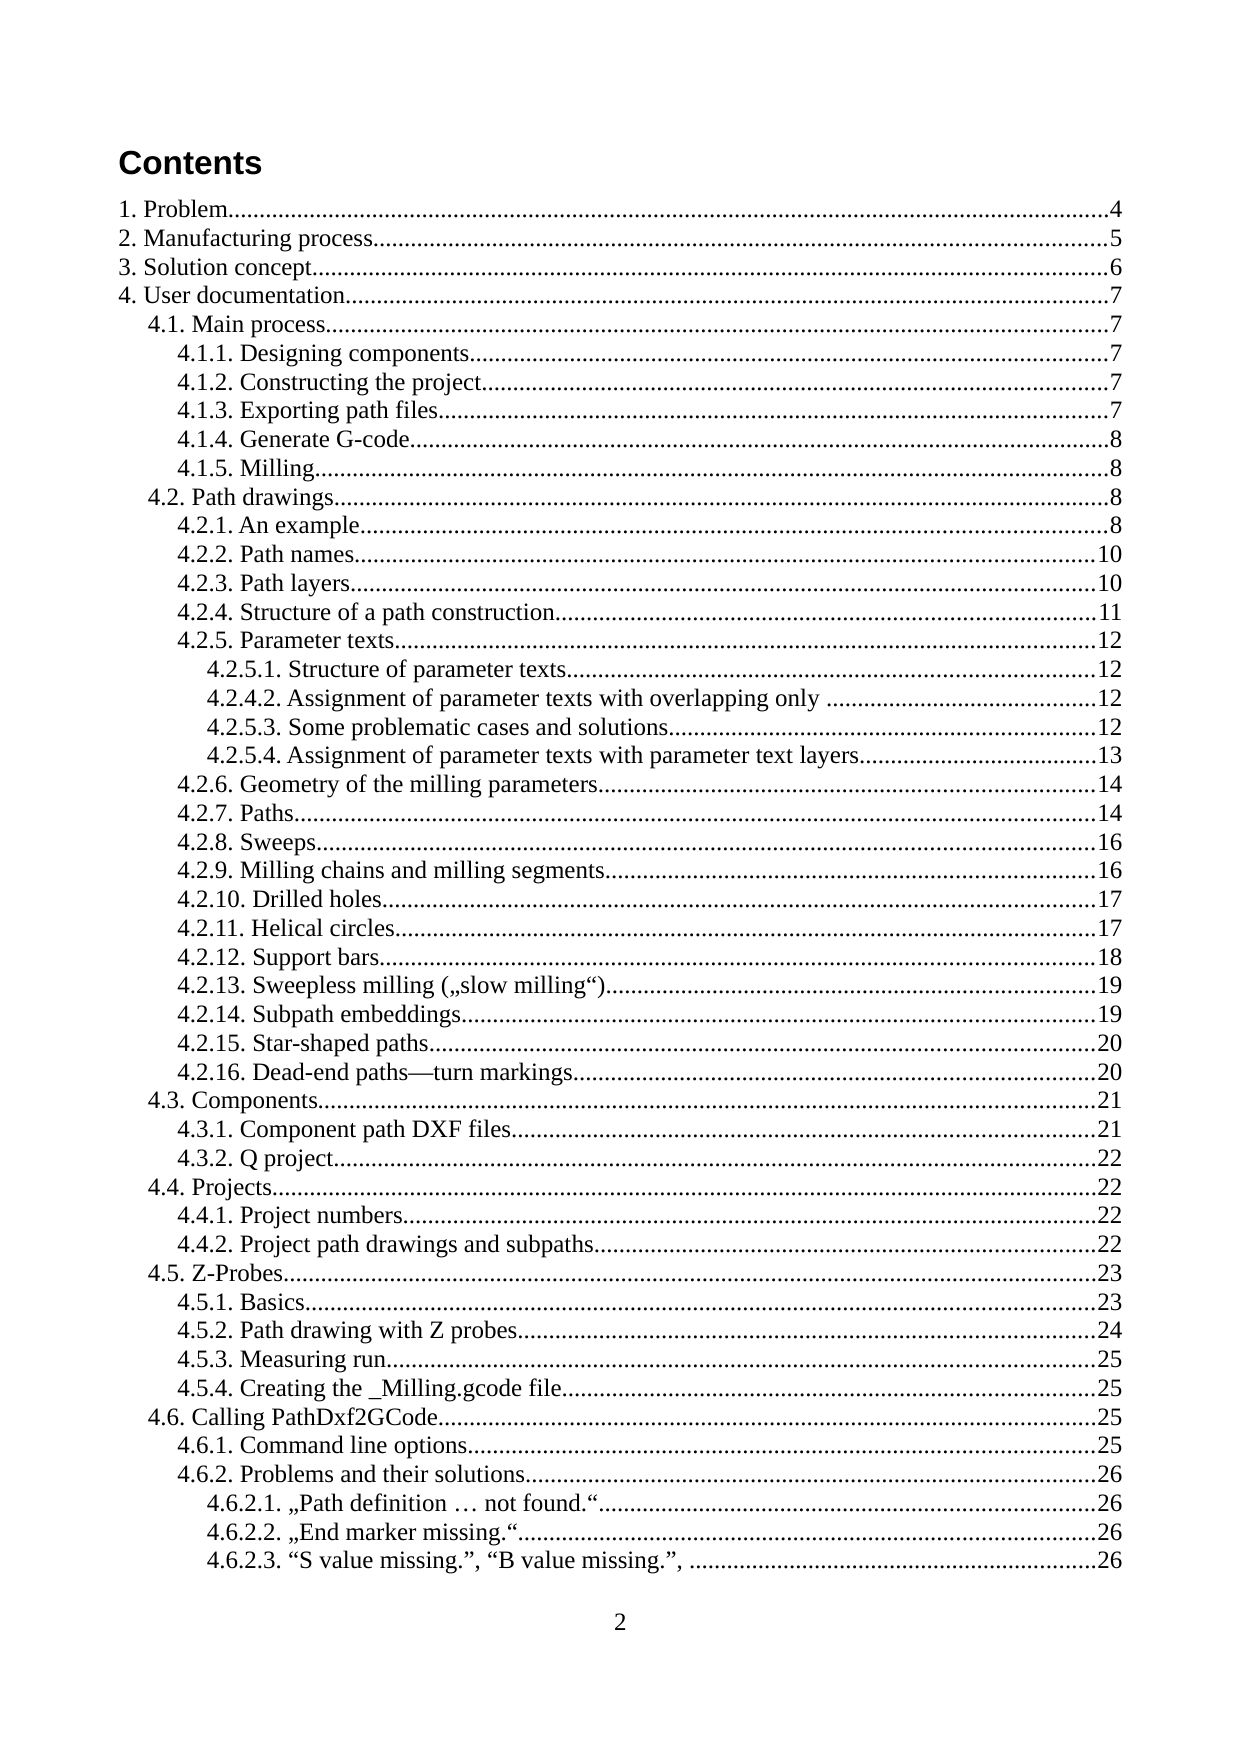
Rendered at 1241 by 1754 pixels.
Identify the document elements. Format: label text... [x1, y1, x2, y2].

text 4.1.3. Exporting path files 7 [177, 395, 1122, 424]
text 4.4.2. Project path drawings and subpaths 22 [177, 1229, 1122, 1258]
text 4.2.5.4. Assignment of parameter texts with parameter text layers 13 [207, 740, 1122, 769]
text 4.5.3. Measuring run 25 [177, 1344, 1122, 1373]
text 3. Solution concept 6 [118, 252, 1122, 280]
text 4.3.2. Q project 22 [177, 1143, 1122, 1172]
text 4. User documentation 7 [118, 280, 1122, 309]
text 4.2.3. Path layers 10 [177, 568, 1122, 597]
text 4.1.2. Constructing the project 7 [177, 367, 1122, 395]
text 4.2.5.1. Structure of parameter texts 12 [207, 654, 1122, 683]
subtitle Contents [118, 143, 1122, 182]
text 4.2.5. Parameter texts 12 [177, 625, 1122, 654]
text 4.1. Main process 7 [148, 309, 1122, 338]
text 4.5. Z-Probes 23 [148, 1258, 1122, 1287]
text 4.1.5. Milling 8 [177, 453, 1122, 482]
text 4.6.2.2. „End marker missing.“ 26 [207, 1517, 1122, 1545]
text 4.2.15. Star-shaped paths 20 [177, 1028, 1122, 1057]
text 4.1.4. Generate G-code 8 [177, 424, 1122, 453]
text 4.5.1. Basics 23 [177, 1287, 1122, 1315]
text 4.2.4. Structure of a path construction 11 [177, 597, 1122, 625]
text 4.2.5.3. Some problematic cases and solutions 12 [207, 712, 1122, 740]
text 4.2.14. Subpath embeddings 19 [177, 999, 1122, 1028]
text 4.2.11. Helical circles 17 [177, 913, 1122, 942]
text 4.6.2.3. “S value missing.”, “B value missing.”, ... 26 [207, 1545, 1122, 1574]
text 4.2.1. An example 8 [177, 510, 1122, 539]
text 4.5.2. Path drawing with Z probes 24 [177, 1315, 1122, 1344]
text 4.2.2. Path names 10 [177, 539, 1122, 568]
text 4.2.9. Milling chains and milling segments 16 [177, 855, 1122, 884]
text 4.2.8. Sweeps 16 [177, 827, 1122, 855]
text 4.2.6. Geometry of the milling parameters 14 [177, 769, 1122, 798]
text 4.2.7. Paths 14 [177, 798, 1122, 827]
text 4.6. Calling PathDxf2GCode 25 [148, 1402, 1122, 1430]
text 4.6.1. Command line options 25 [177, 1430, 1122, 1459]
text 4.6.2. Problems and their solutions 26 [177, 1459, 1122, 1488]
text 4.2. Path drawings 8 [148, 482, 1122, 510]
text 2. Manufacturing process 5 [118, 223, 1122, 252]
text 4.3.1. Component path DXF files 21 [177, 1114, 1122, 1143]
text 4.4. Projects 22 [148, 1172, 1122, 1200]
text 4.2.12. Support bars 18 [177, 942, 1122, 970]
text 4.6.2.1. „Path definition … not found.“ 26 [207, 1488, 1122, 1517]
text 4.5.4. Creating the _Milling.gcode file 25 [177, 1373, 1122, 1402]
text 4.2.13. Sweepless milling („slow milling“) 19 [177, 970, 1122, 999]
text 4.4.1. Project numbers 22 [177, 1200, 1122, 1229]
text 4.1.1. Designing components 7 [177, 338, 1122, 367]
text 4.3. Components 21 [148, 1085, 1122, 1114]
text 4.2.16. Dead-end paths—turn markings 20 [177, 1057, 1122, 1085]
text 4.2.4.2. Assignment of parameter texts with overlapping only 12 [207, 683, 1122, 712]
text 1. Problem 4 [118, 194, 1122, 223]
text 4.2.10. Drilled holes 17 [177, 884, 1122, 913]
